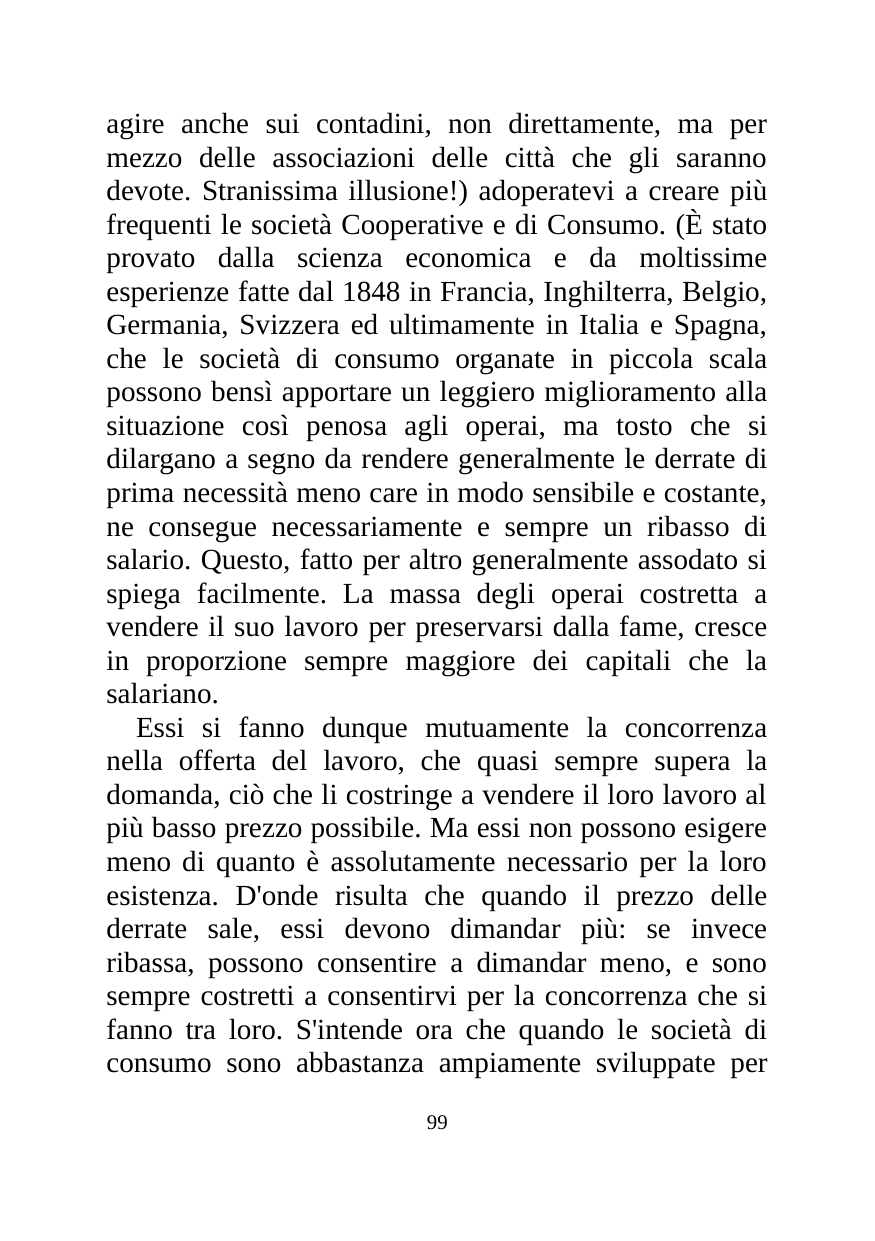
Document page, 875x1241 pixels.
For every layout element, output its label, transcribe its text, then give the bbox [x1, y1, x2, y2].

text agire anche sui contadini, non direttamente, ma per mezzo delle associazioni delle città che gli saranno devote. Stranissima illusione!) adoperatevi a creare più frequenti le società Cooperative e di Consumo. (È stato provato dalla scienza economica e da moltissime esperienze fatte dal 1848 in Francia, Inghilterra, Belgio, Germania, Svizzera ed ultimamente in Italia e Spagna, che le società di consumo organate in piccola scala possono bensì apportare un leggiero miglioramento alla situazione così penosa agli operai, ma tosto che si dilargano a segno da rendere generalmente le derrate di prima necessità meno care in modo sensibile e costante, ne consegue necessariamente e sempre un ribasso di salario. Questo, fatto per altro generalmente assodato si spiega facilmente. La massa degli operai costretta a vendere il suo lavoro per preservarsi dalla fame, cresce in proporzione sempre maggiore dei capitali che la salariano. [106, 106, 768, 710]
text Essi si fanno dunque mutuamente la concorrenza nella offerta del lavoro, che quasi sempre supera la domanda, ciò che li costringe a vendere il loro lavoro al più basso prezzo possibile. Ma essi non possono esigere meno di quanto è assolutamente necessario per la loro esistenza. D'onde risulta che quando il prezzo delle derrate sale, essi devono dimandar più: se invece ribassa, possono consentire a dimandar meno, e sono sempre costretti a consentirvi per la concorrenza che si fanno tra loro. S'intende ora che quando le società di consumo sono abbastanza ampiamente sviluppate per [106, 710, 768, 1079]
